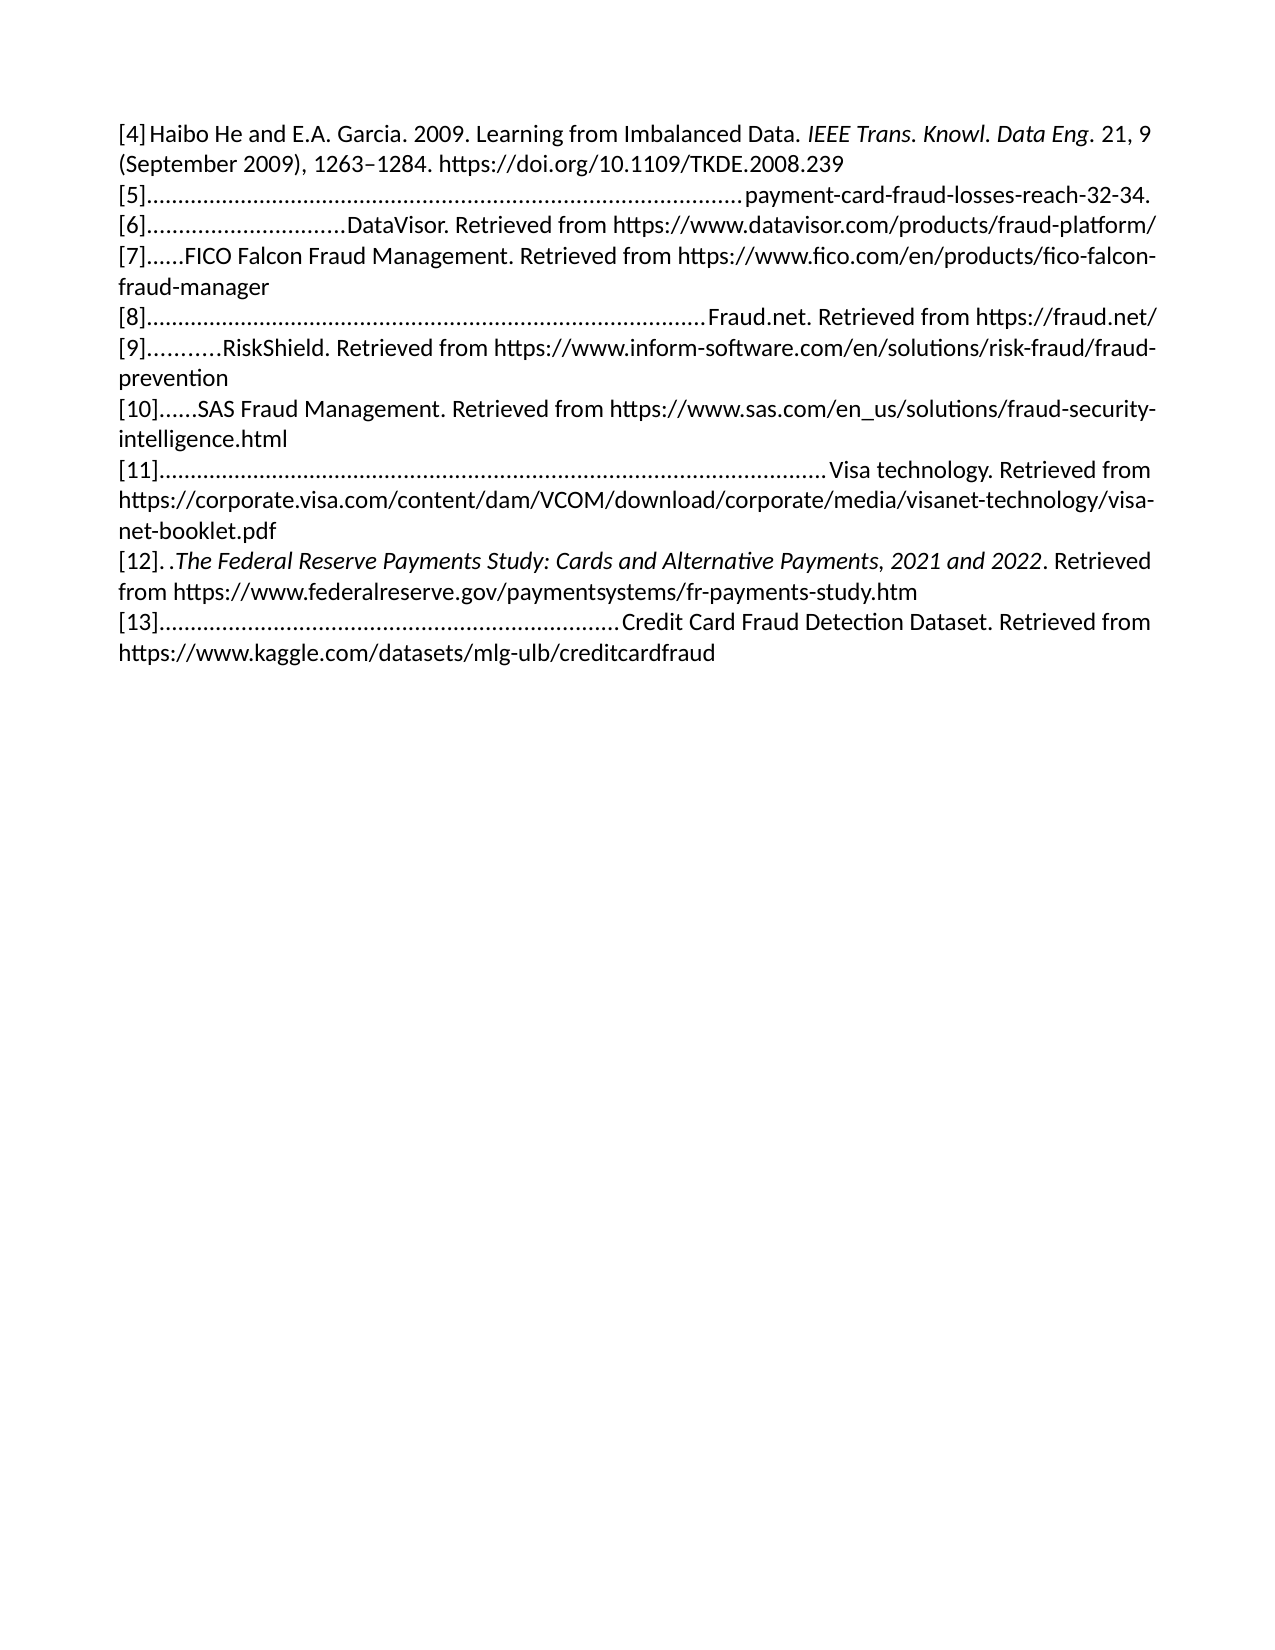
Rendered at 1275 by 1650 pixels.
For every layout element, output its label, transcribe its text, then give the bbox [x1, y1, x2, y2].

text [7] FICO Falcon Fraud Management. Retrieved from https://www.fico.com/en/products/fico-falcon-fraud-manager [118, 240, 1157, 301]
text [9] RiskShield. Retrieved from https://www.inform-software.com/en/solutions/risk-fraud/fraud-prevention [118, 332, 1157, 393]
text [5] payment-card-fraud-losses-reach-32-34. [118, 179, 1157, 210]
text [13] Credit Card Fraud Detection Dataset. Retrieved from https://www.kaggle.com/datasets/mlg-ulb/creditcardfraud [118, 606, 1157, 667]
text [11] Visa technology. Retrieved from https://corporate.visa.com/content/dam/VCOM/download/corporate/media/visanet-technology/visa-net-booklet.pdf [118, 454, 1157, 545]
text [6] DataVisor. Retrieved from https://www.datavisor.com/products/fraud-platform/ [118, 210, 1157, 240]
text [12] The Federal Reserve Payments Study: Cards and Alternative Payments, 2021 and 2022. Retrieved from https://www.federalreserve.gov/paymentsystems/fr-payments-study.htm [118, 545, 1157, 606]
text [8] Fraud.net. Retrieved from https://fraud.net/ [118, 301, 1157, 332]
text [10] SAS Fraud Management. Retrieved from https://www.sas.com/en_us/solutions/fraud-security-intelligence.html [118, 393, 1157, 454]
text [4] Haibo He and E.A. Garcia. 2009. Learning from Imbalanced Data. IEEE Trans. Knowl. Data Eng. 21, 9 (September 2009), 1263–1284. https://doi.org/10.1109/TKDE.2008.239 [118, 118, 1157, 179]
